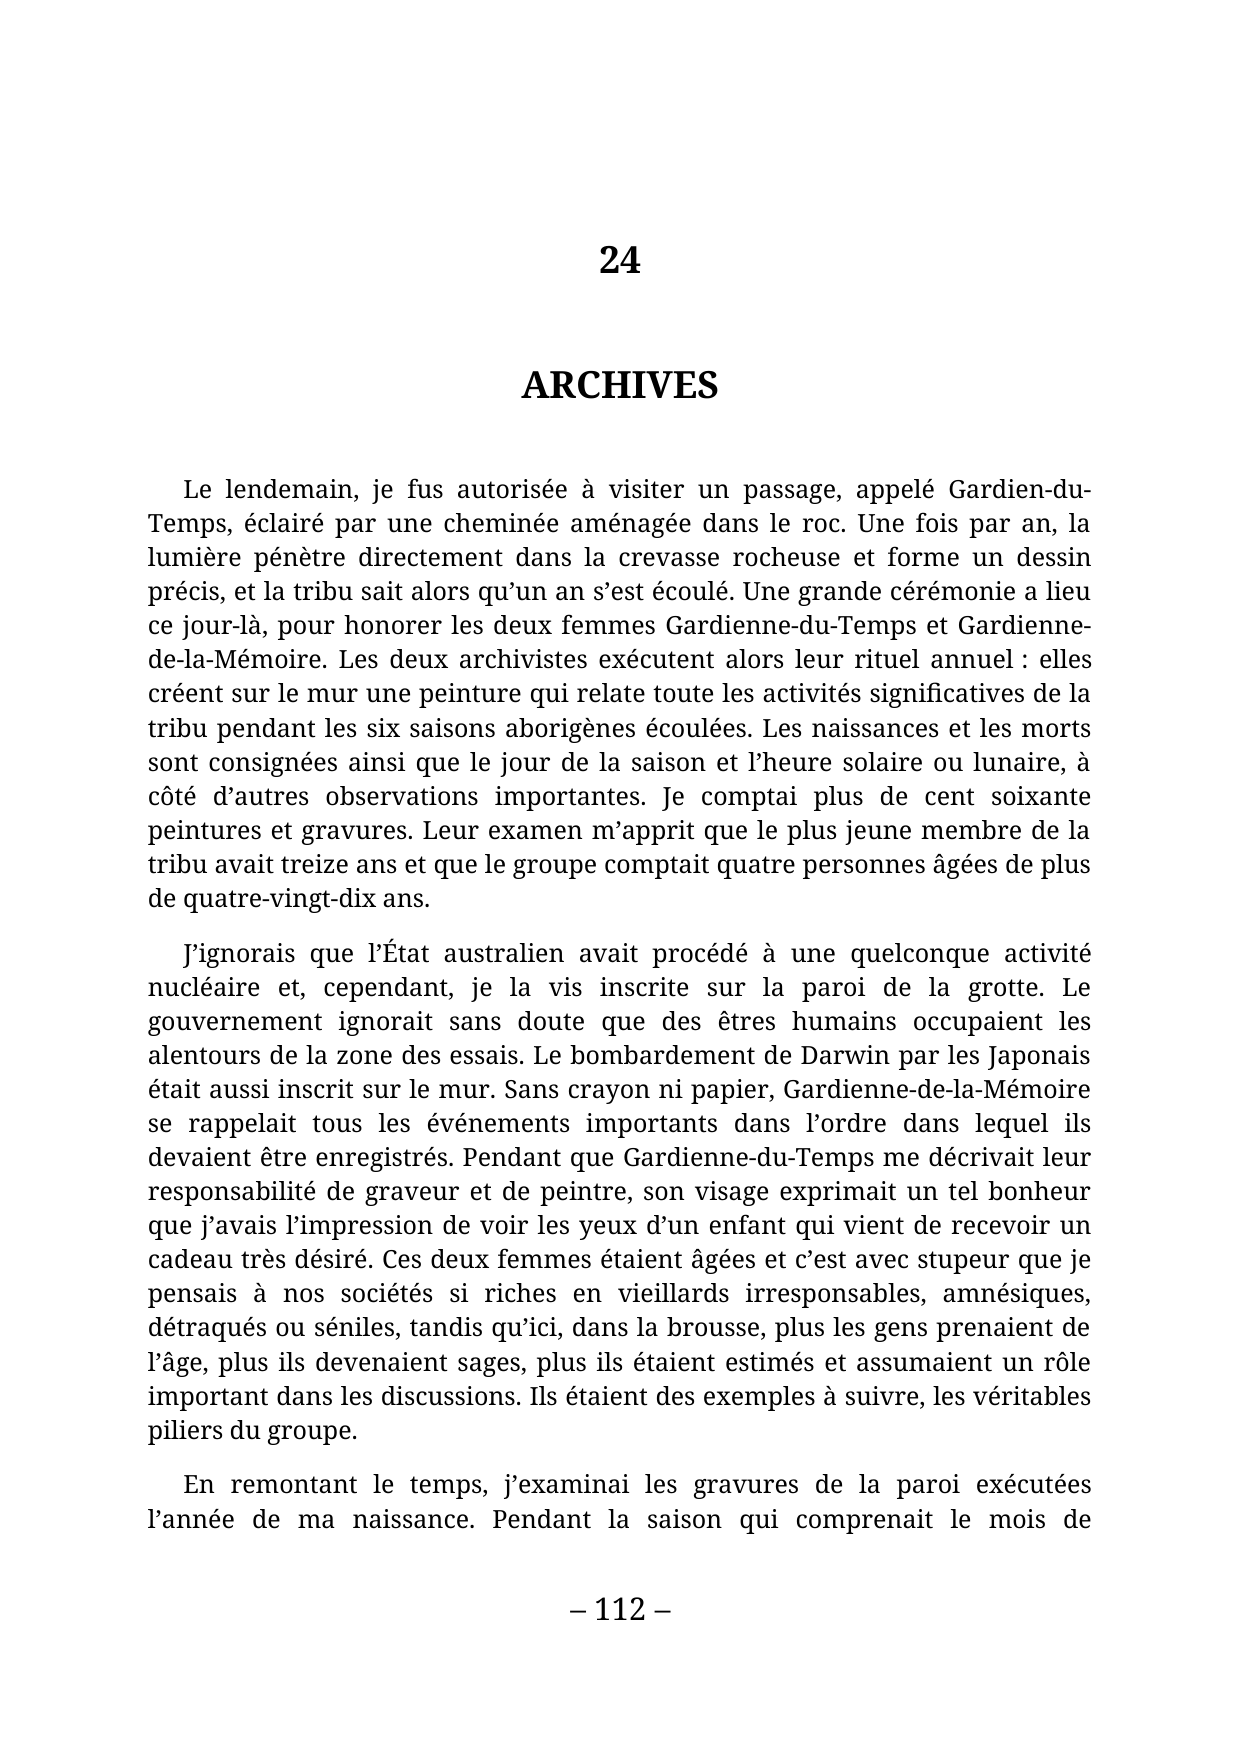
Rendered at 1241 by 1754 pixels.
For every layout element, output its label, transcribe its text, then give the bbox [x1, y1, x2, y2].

text En remontant le temps, j’examinai les gravures de la paroi exécutées l’année de ma naissance. Pendant la saison qui comprenait le mois de [148, 1467, 1092, 1535]
subtitle 24 ARCHIVES [148, 174, 1092, 424]
text Le lendemain, je fus autorisée à visiter un passage, appelé Gardien-du-Temps, éclairé par une cheminée aménagée dans le roc. Une fois par an, la lumière pénètre directement dans la crevasse rocheuse et forme un dessin précis, et la tribu sait alors qu’un an s’est écoulé. Une grande cérémonie a lieu ce jour-là, pour honorer les deux femmes Gardienne-du-Temps et Gardienne-de-la-Mémoire. Les deux archivistes exécutent alors leur rituel annuel : elles créent sur le mur une peinture qui relate toute les activités significatives de la tribu pendant les six saisons aborigènes écoulées. Les naissances et les morts sont consignées ainsi que le jour de la saison et l’heure solaire ou lunaire, à côté d’autres observations importantes. Je comptai plus de cent soixante peintures et gravures. Leur examen m’apprit que le plus jeune membre de la tribu avait treize ans et que le groupe comptait quatre personnes âgées de plus de quatre-vingt-dix ans. [148, 472, 1092, 914]
text J’ignorais que l’État australien avait procédé à une quelconque activité nucléaire et, cependant, je la vis inscrite sur la paroi de la grotte. Le gouvernement ignorait sans doute que des êtres humains occupaient les alentours de la zone des essais. Le bombardement de Darwin par les Japonais était aussi inscrit sur le mur. Sans crayon ni papier, Gardienne-de-la-Mémoire se rappelait tous les événements importants dans l’ordre dans lequel ils devaient être enregistrés. Pendant que Gardienne-du-Temps me décrivait leur responsabilité de graveur et de peintre, son visage exprimait un tel bonheur que j’avais l’impression de voir les yeux d’un enfant qui vient de recevoir un cadeau très désiré. Ces deux femmes étaient âgées et c’est avec stupeur que je pensais à nos sociétés si riches en vieillards irresponsables, amnésiques, détraqués ou séniles, tandis qu’ici, dans la brousse, plus les gens prenaient de l’âge, plus ils devenaient sages, plus ils étaient estimés et assumaient un rôle important dans les discussions. Ils étaient des exemples à suivre, les véritables piliers du groupe. [148, 935, 1092, 1446]
